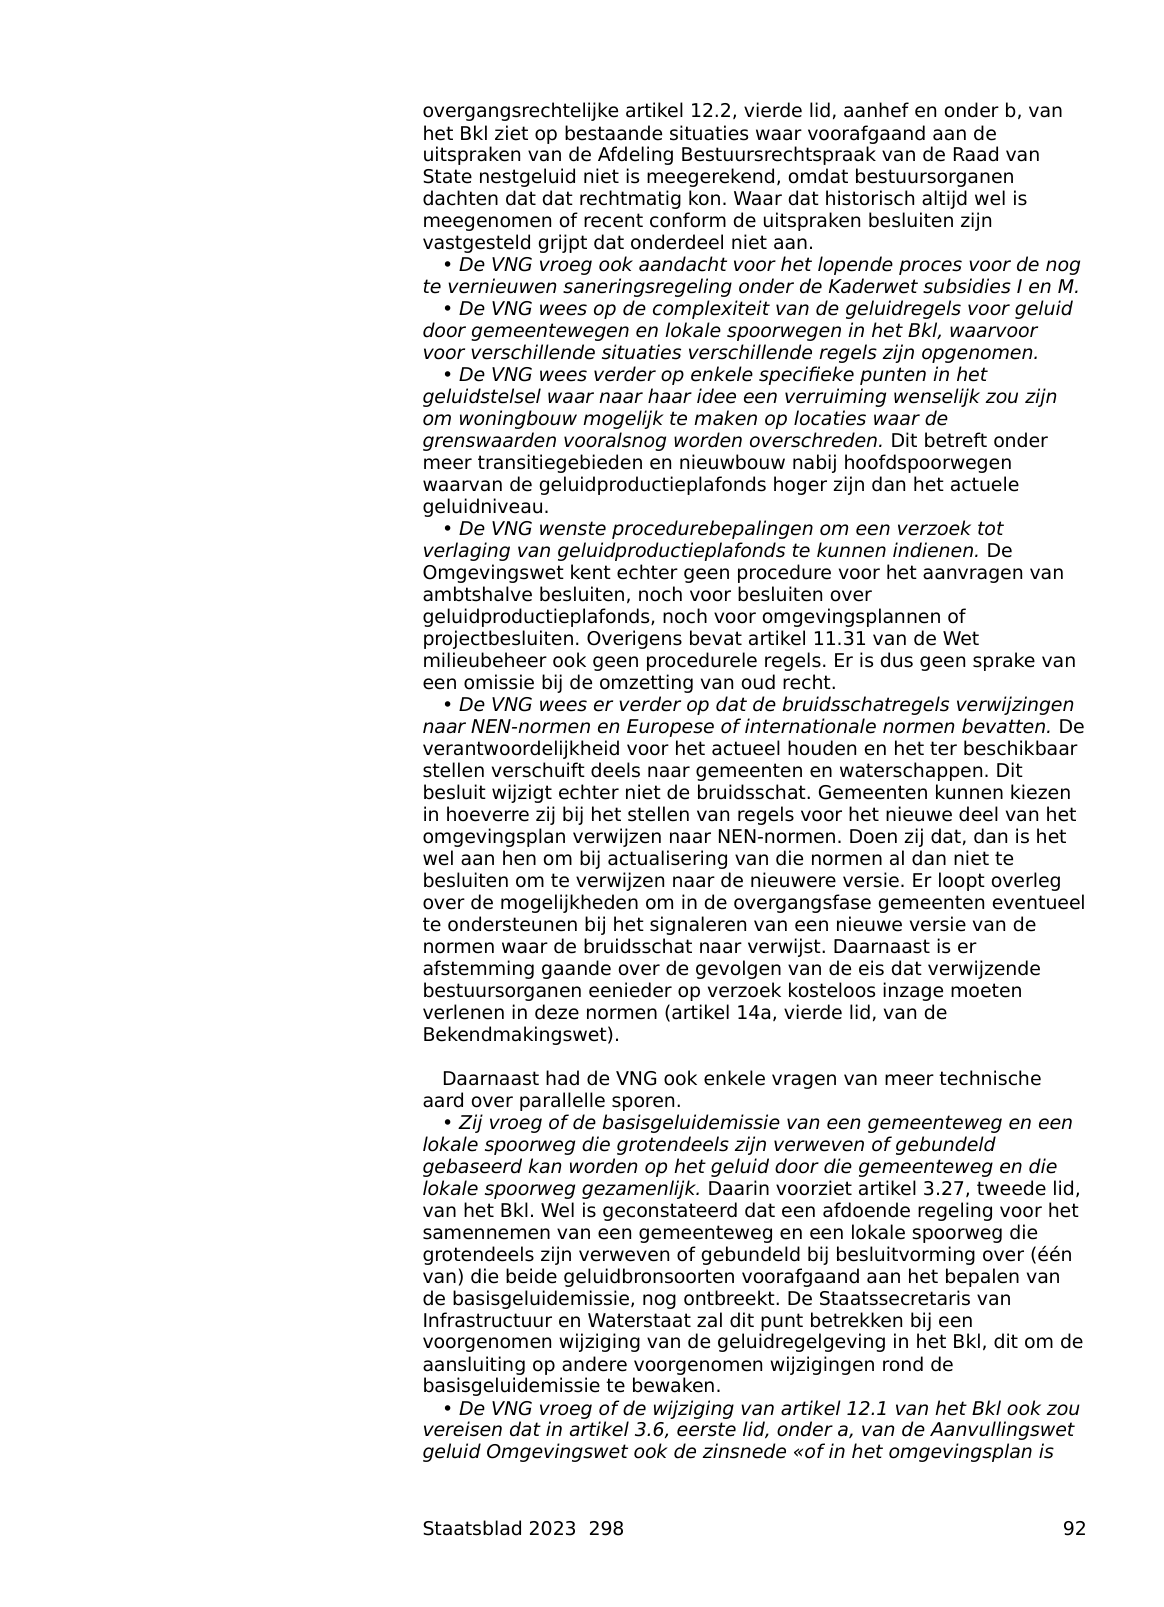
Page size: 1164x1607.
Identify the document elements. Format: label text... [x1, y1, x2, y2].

text • De VNG wenste procedurebepalingen om een verzoek tot verlaging van geluidproductieplafonds te kunnen indienen. De Omgevingswet kent echter geen procedure voor het aanvragen van ambtshalve besluiten, noch voor besluiten over geluidproductieplafonds, noch voor omgevingsplannen of projectbesluiten. Overigens bevat artikel 11.31 van de Wet milieubeheer ook geen procedurele regels. Er is dus geen sprake van een omissie bij de omzetting van oud recht. [422, 518, 1087, 694]
text • De VNG vroeg ook aandacht voor het lopende proces voor de nog te vernieuwen saneringsregeling onder de Kaderwet subsidies I en M. [422, 254, 1087, 298]
text • Zij vroeg of de basisgeluidemissie van een gemeenteweg en een lokale spoorweg die grotendeels zijn verweven of gebundeld gebaseerd kan worden op het geluid door die gemeenteweg en die lokale spoorweg gezamenlijk. Daarin voorziet artikel 3.27, tweede lid, van het Bkl. Wel is geconstateerd dat een afdoende regeling voor het samennemen van een gemeenteweg en een lokale spoorweg die grotendeels zijn verweven of gebundeld bij besluitvorming over (één van) die beide geluidbronsoorten voorafgaand aan het bepalen van de basisgeluidemissie, nog ontbreekt. De Staatssecretaris van Infrastructuur en Waterstaat zal dit punt betrekken bij een voorgenomen wijziging van de geluidregelgeving in het Bkl, dit om de aansluiting op andere voorgenomen wijzigingen rond de basisgeluidemissie te bewaken. [422, 1112, 1087, 1397]
text Daarnaast had de VNG ook enkele vragen van meer technische aard over parallelle sporen. [422, 1068, 1087, 1112]
text • De VNG wees op de complexiteit van de geluidregels voor geluid door gemeentewegen en lokale spoorwegen in het Bkl, waarvoor voor verschillende situaties verschillende regels zijn opgenomen. [422, 298, 1087, 364]
text overgangsrechtelijke artikel 12.2, vierde lid, aanhef en onder b, van het Bkl ziet op bestaande situaties waar voorafgaand aan de uitspraken van de Afdeling Bestuursrechtspraak van de Raad van State nestgeluid niet is meegerekend, omdat bestuursorganen dachten dat dat rechtmatig kon. Waar dat historisch altijd wel is meegenomen of recent conform de uitspraken besluiten zijn vastgesteld grijpt dat onderdeel niet aan. [422, 100, 1087, 254]
text • De VNG vroeg of de wijziging van artikel 12.1 van het Bkl ook zou vereisen dat in artikel 3.6, eerste lid, onder a, van de Aanvullingswet geluid Omgevingswet ook de zinsnede «of in het omgevingsplan is [422, 1397, 1087, 1463]
text • De VNG wees verder op enkele specifieke punten in het geluidstelsel waar naar haar idee een verruiming wenselijk zou zijn om woningbouw mogelijk te maken op locaties waar de grenswaarden vooralsnog worden overschreden. Dit betreft onder meer transitiegebieden en nieuwbouw nabij hoofdspoorwegen waarvan de geluidproductieplafonds hoger zijn dan het actuele geluidniveau. [422, 364, 1087, 518]
text • De VNG wees er verder op dat de bruidsschatregels verwijzingen naar NEN-normen en Europese of internationale normen bevatten. De verantwoordelijkheid voor het actueel houden en het ter beschikbaar stellen verschuift deels naar gemeenten en waterschappen. Dit besluit wijzigt echter niet de bruidsschat. Gemeenten kunnen kiezen in hoeverre zij bij het stellen van regels voor het nieuwe deel van het omgevingsplan verwijzen naar NEN-normen. Doen zij dat, dan is het wel aan hen om bij actualisering van die normen al dan niet te besluiten om te verwijzen naar de nieuwere versie. Er loopt overleg over de mogelijkheden om in de overgangsfase gemeenten eventueel te ondersteunen bij het signaleren van een nieuwe versie van de normen waar de bruidsschat naar verwijst. Daarnaast is er afstemming gaande over de gevolgen van de eis dat verwijzende bestuursorganen eenieder op verzoek kosteloos inzage moeten verlenen in deze normen (artikel 14a, vierde lid, van de Bekendmakingswet). [422, 694, 1087, 1046]
